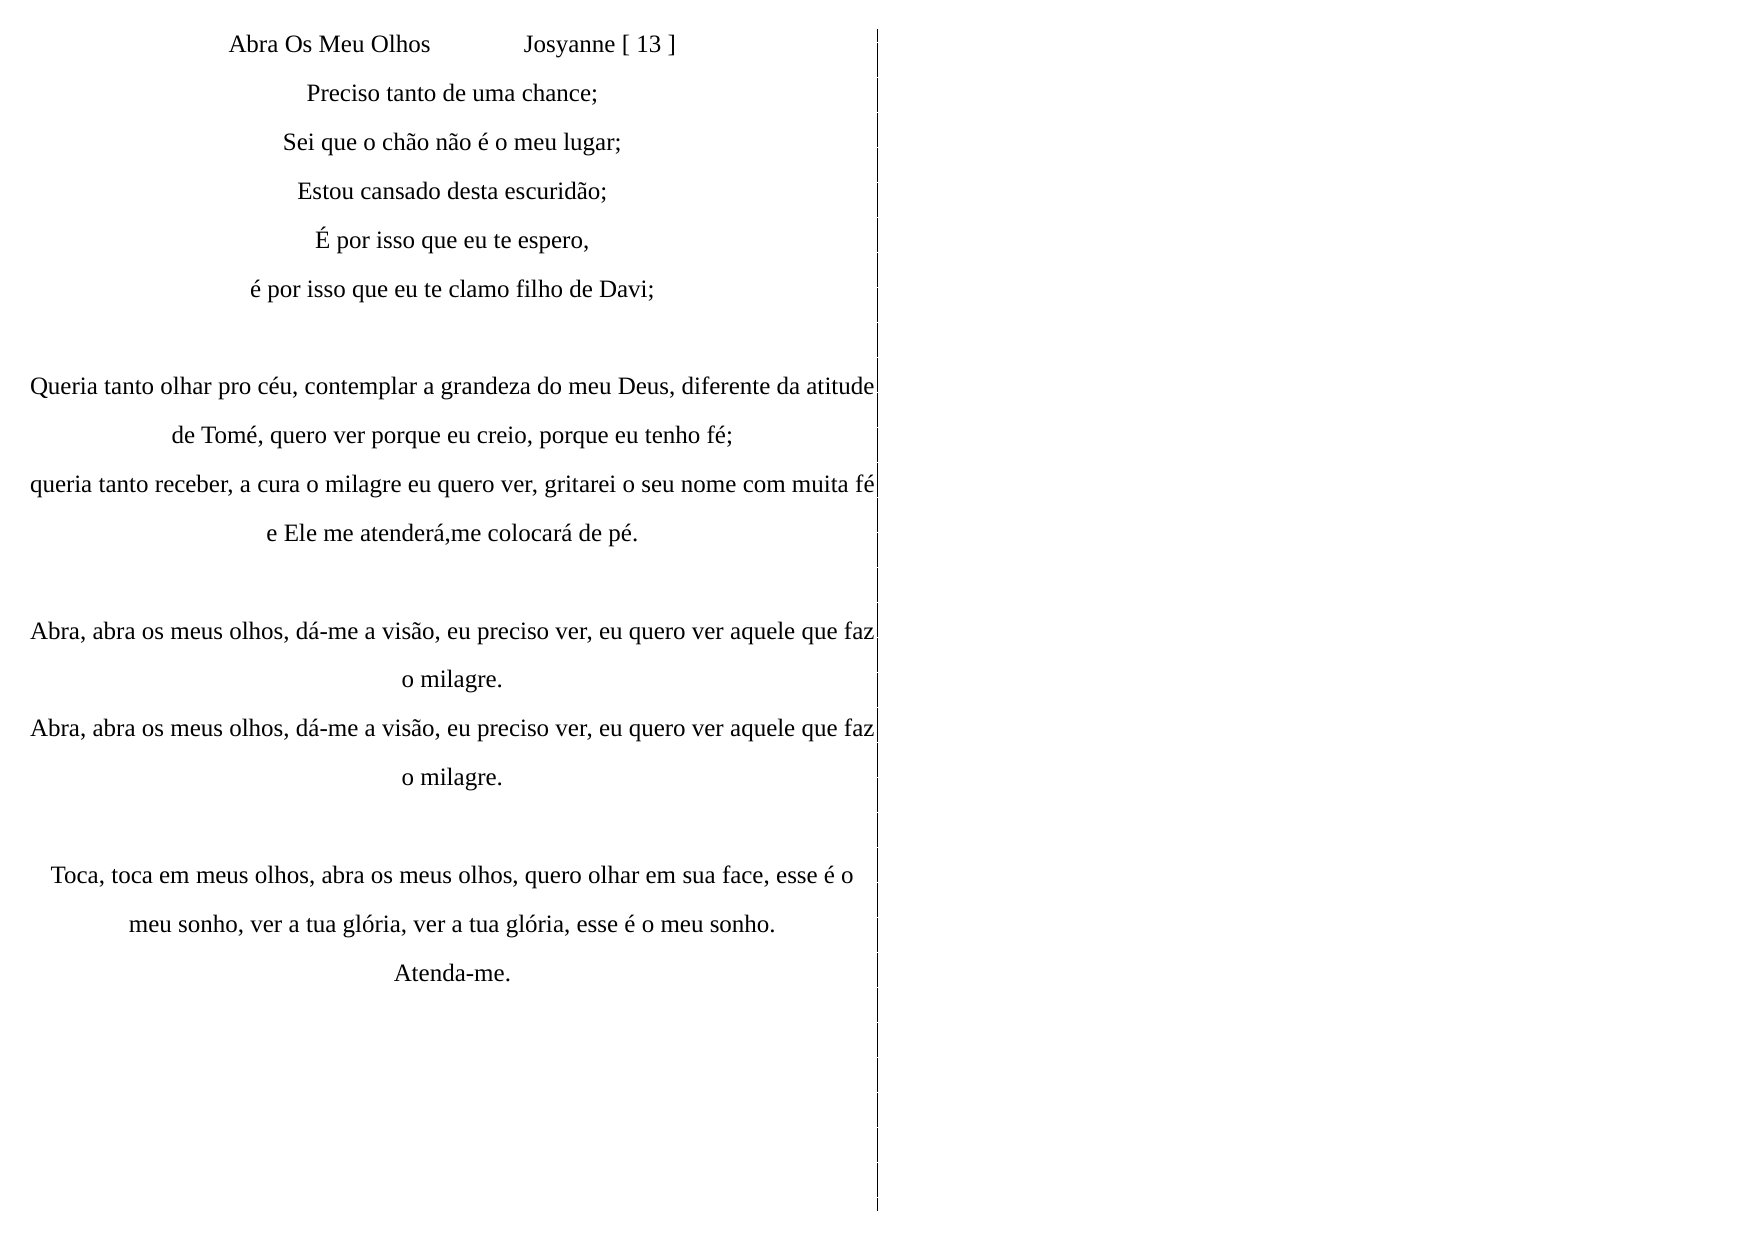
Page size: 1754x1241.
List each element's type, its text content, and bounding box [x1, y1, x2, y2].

text queria tanto receber, a cura o milagre eu quero ver, gritarei o seu nome com muita fé e Ele me atenderá,me colocará de pé. [29, 469, 875, 547]
text É por isso que eu te espero, [29, 225, 875, 254]
text Toca, toca em meus olhos, abra os meus olhos, quero olhar em sua face, esse é o meu sonho, ver a tua glória, ver a tua glória, esse é o meu sonho. [29, 860, 875, 938]
text Queria tanto olhar pro céu, contemplar a grandeza do meu Deus, diferente da atitude de Tomé, quero ver porque eu creio, porque eu tenho fé; [29, 371, 875, 449]
text Abra, abra os meus olhos, dá-me a visão, eu preciso ver, eu quero ver aquele que faz o milagre. [29, 713, 875, 791]
text Sei que o chão não é o meu lugar; [29, 127, 875, 156]
text Estou cansado desta escuridão; [29, 176, 875, 205]
text Abra Os Meu Olhos Josyanne [ 13 ] [29, 29, 875, 58]
text Atenda-me. [29, 958, 875, 986]
text Preciso tanto de uma chance; [29, 78, 875, 107]
text é por isso que eu te clamo filho de Davi; [29, 274, 875, 302]
text Abra, abra os meus olhos, dá-me a visão, eu preciso ver, eu quero ver aquele que faz o milagre. [29, 616, 875, 693]
